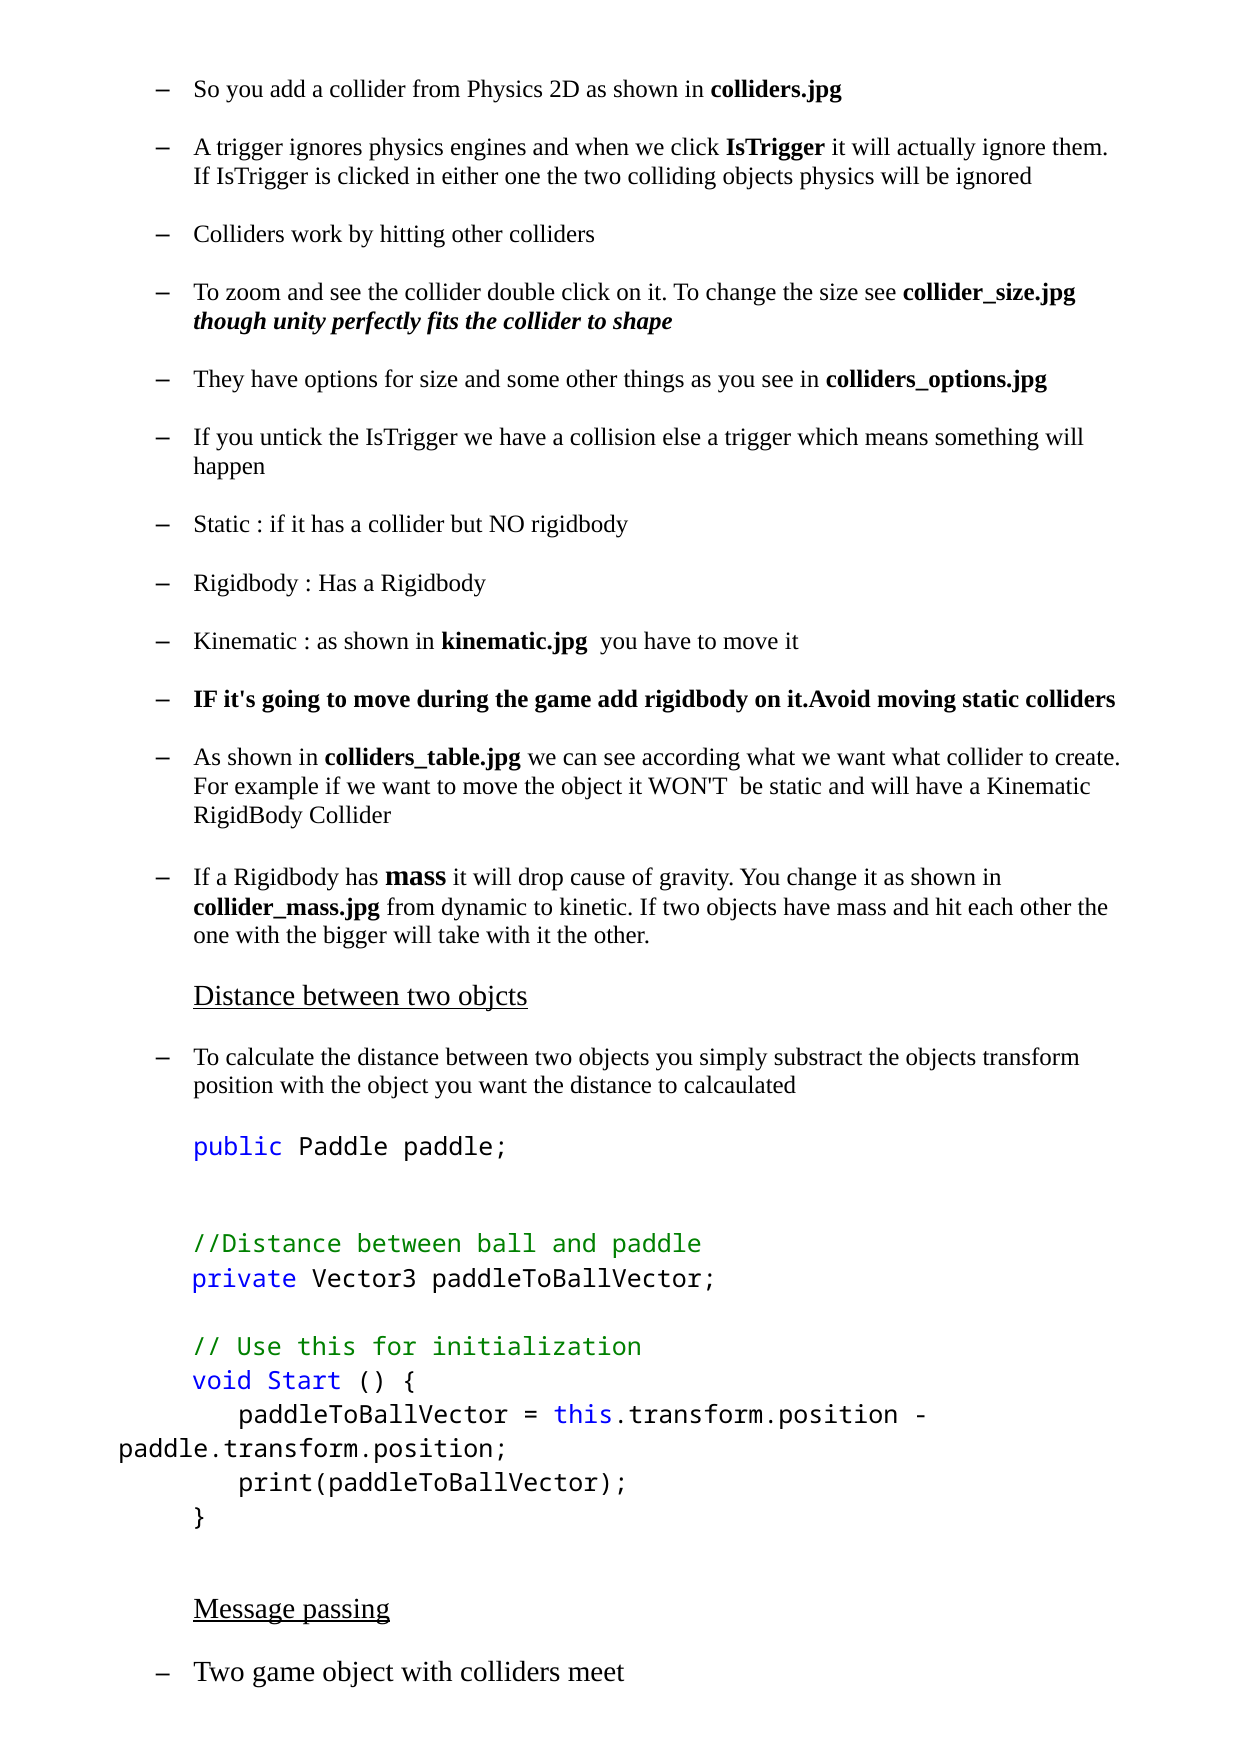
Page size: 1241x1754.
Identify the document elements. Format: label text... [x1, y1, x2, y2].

list To calculate the distance between two objects you simply substract the objects transform position with the object you want the distance to calcaulated [156, 1042, 1122, 1099]
list If a Rigidbody has mass it will drop cause of gravity. You change it as shown in collider_mass.jpg from dynamic to kinetic. If two objects have mass and hit each other the one with the bigger will take with it the other. [156, 858, 1122, 949]
list Two game object with colliders meet [156, 1654, 1122, 1687]
list IF it's going to move during the game add rigidbody on it.Avoid moving static colliders [156, 684, 1122, 713]
text //Distance between ball and paddle [118, 1226, 1122, 1260]
list Message passing [156, 1591, 1122, 1624]
text paddleToBallVector = this.transform.position - paddle.transform.position; [118, 1396, 1122, 1464]
list So you add a collider from Physics 2D as shown in colliders.jpg [156, 74, 1122, 102]
list public Paddle paddle; [156, 1128, 1122, 1163]
list A trigger ignores physics engines and when we click IsTrigger it will actually ignore them. If IsTrigger is clicked in either one the two colliding objects physics will be ignored [156, 132, 1122, 189]
text private Vector3 paddleToBallVector; [118, 1260, 1122, 1294]
list Rigidbody : Has a Rigidbody [156, 568, 1122, 596]
list Colliders work by hitting other colliders [156, 219, 1122, 248]
list Kinematic : as shown in kinematic.jpg you have to move it [156, 626, 1122, 654]
list If you untick the IsTrigger we have a collision else a trigger which means something will happen [156, 422, 1122, 480]
text void Start () { [118, 1362, 1122, 1396]
list They have options for size and some other things as you see in colliders_options.jpg [156, 364, 1122, 393]
text print(paddleToBallVector); [118, 1464, 1122, 1499]
list Static : if it has a collider but NO rigidbody [156, 509, 1122, 538]
list Distance between two objcts [156, 978, 1122, 1012]
list As shown in colliders_table.jpg we can see according what we want what collider to create. For example if we want to move the object it WON'T be static and will have a Kinematic RigidBody Collider [156, 742, 1122, 828]
list To zoom and see the collider double click on it. To change the size see collider_size.jpg though unity perfectly fits the collider to shape [156, 277, 1122, 335]
text } [118, 1499, 1122, 1533]
text // Use this for initialization [118, 1328, 1122, 1362]
